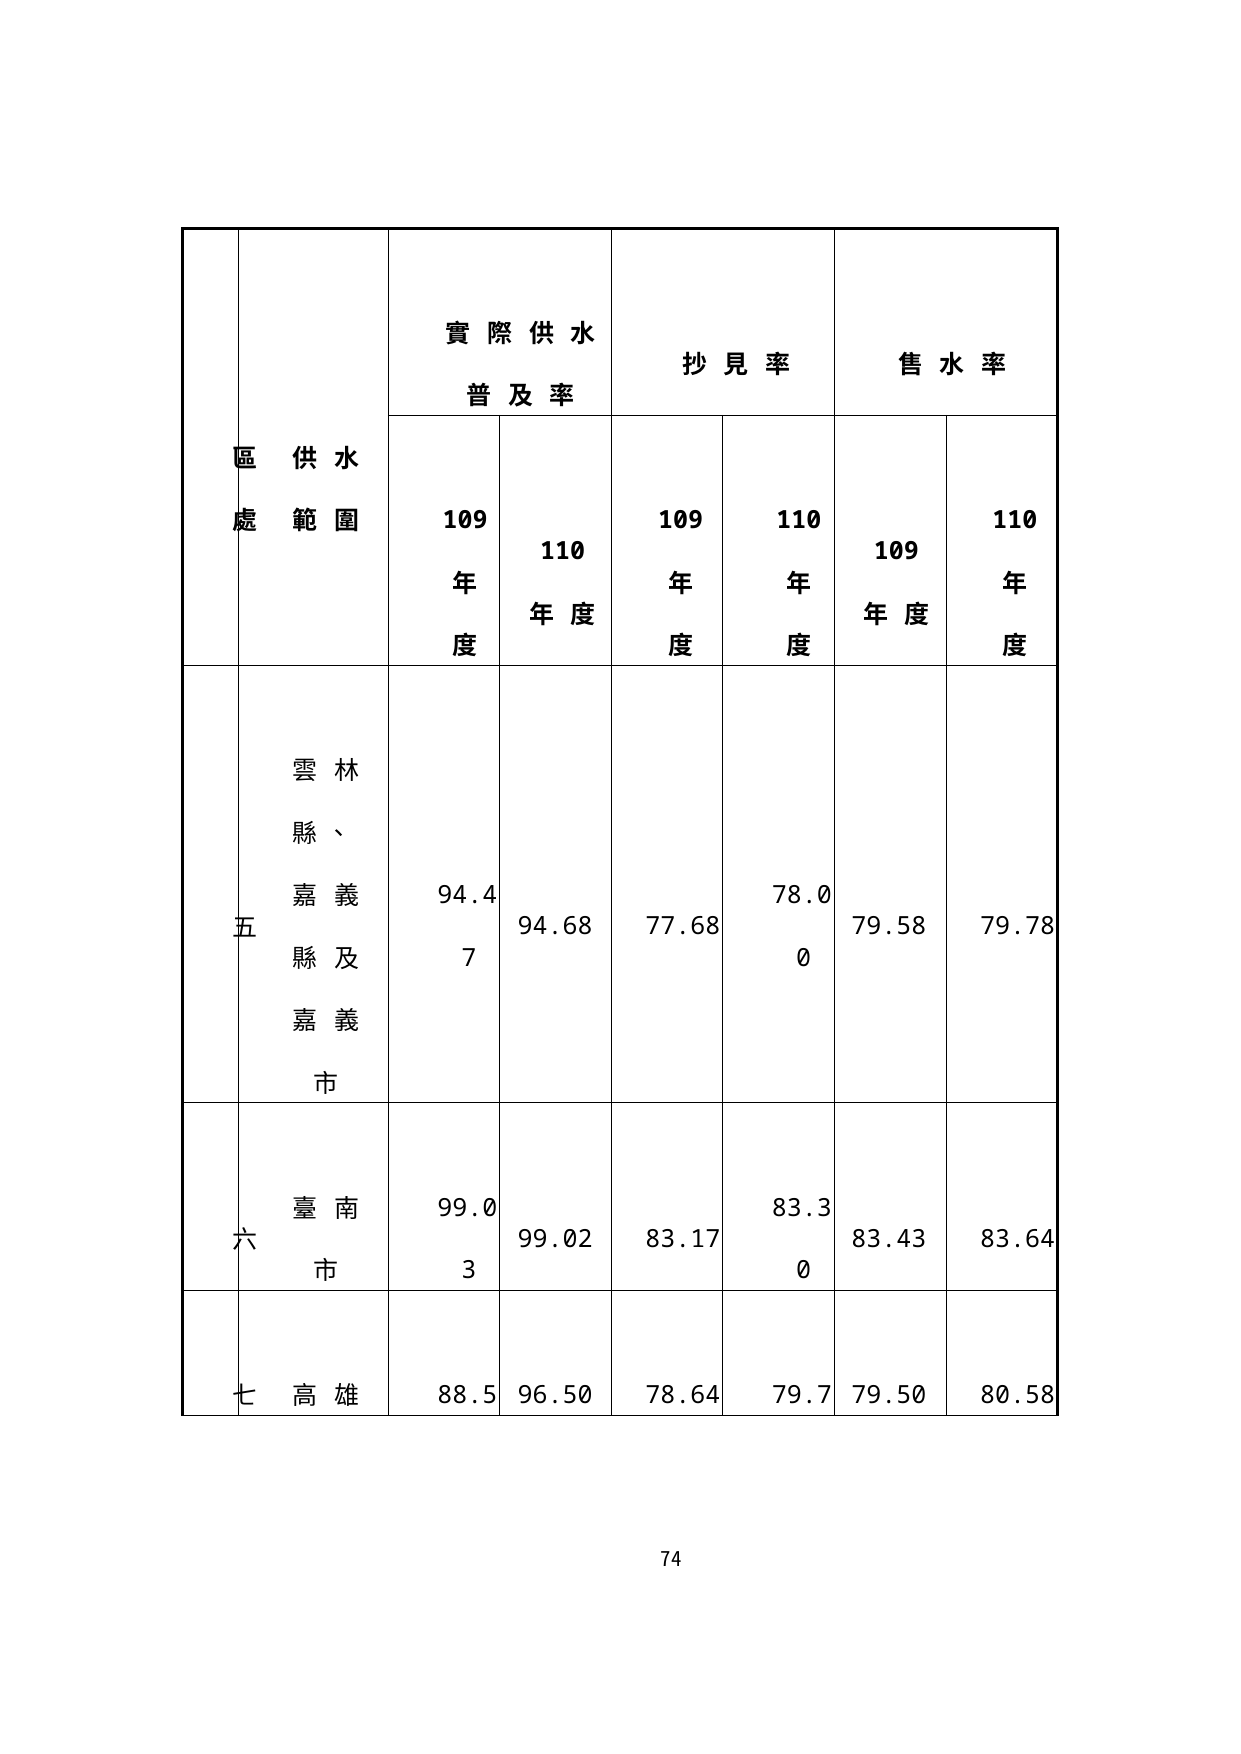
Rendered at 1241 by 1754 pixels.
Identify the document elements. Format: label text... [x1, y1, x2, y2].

table_header 實際供水普及率 [389, 230, 611, 415]
table_cell 109年度 [612, 416, 722, 665]
table_cell 78.64 [612, 1291, 722, 1415]
table_cell 六 [184, 1103, 238, 1290]
table_cell 79.7 [723, 1291, 834, 1415]
table_cell 79.50 [835, 1291, 946, 1415]
table_cell 83.30 [723, 1103, 834, 1290]
table_cell 99.03 [389, 1103, 499, 1290]
table_cell 79.78 [947, 666, 1056, 1102]
table_cell 83.17 [612, 1103, 722, 1290]
table_cell 109年度 [389, 416, 499, 665]
table_cell 110年度 [723, 416, 834, 665]
table_cell 雲林縣、嘉義縣及嘉義市 [239, 666, 388, 1102]
table_cell 110年度 [947, 416, 1056, 665]
table_cell 78.00 [723, 666, 834, 1102]
table_cell 83.64 [947, 1103, 1056, 1290]
table_cell 94.68 [500, 666, 611, 1102]
table_cell 79.58 [835, 666, 946, 1102]
table_header 售水率 [835, 230, 1056, 415]
table_cell 88.5 [389, 1291, 499, 1415]
table_cell 七 [184, 1291, 238, 1415]
table_cell 高雄市及 澎湖縣 [239, 1291, 388, 1415]
table_cell 109年度 [835, 416, 946, 665]
table_cell 80.58 [947, 1291, 1056, 1415]
table_cell 83.43 [835, 1103, 946, 1290]
table_cell 94.47 [389, 666, 499, 1102]
table_cell 99.02 [500, 1103, 611, 1290]
table_cell 五 [184, 666, 238, 1102]
table_cell 110年度 [500, 416, 611, 665]
table_header 抄見率 [612, 230, 834, 415]
table_cell 96.50 [500, 1291, 611, 1415]
table_header 供水範圍 [239, 230, 388, 665]
table_cell 77.68 [612, 666, 722, 1102]
table_header 區處 [184, 230, 238, 665]
table_cell 臺南市 [239, 1103, 388, 1290]
